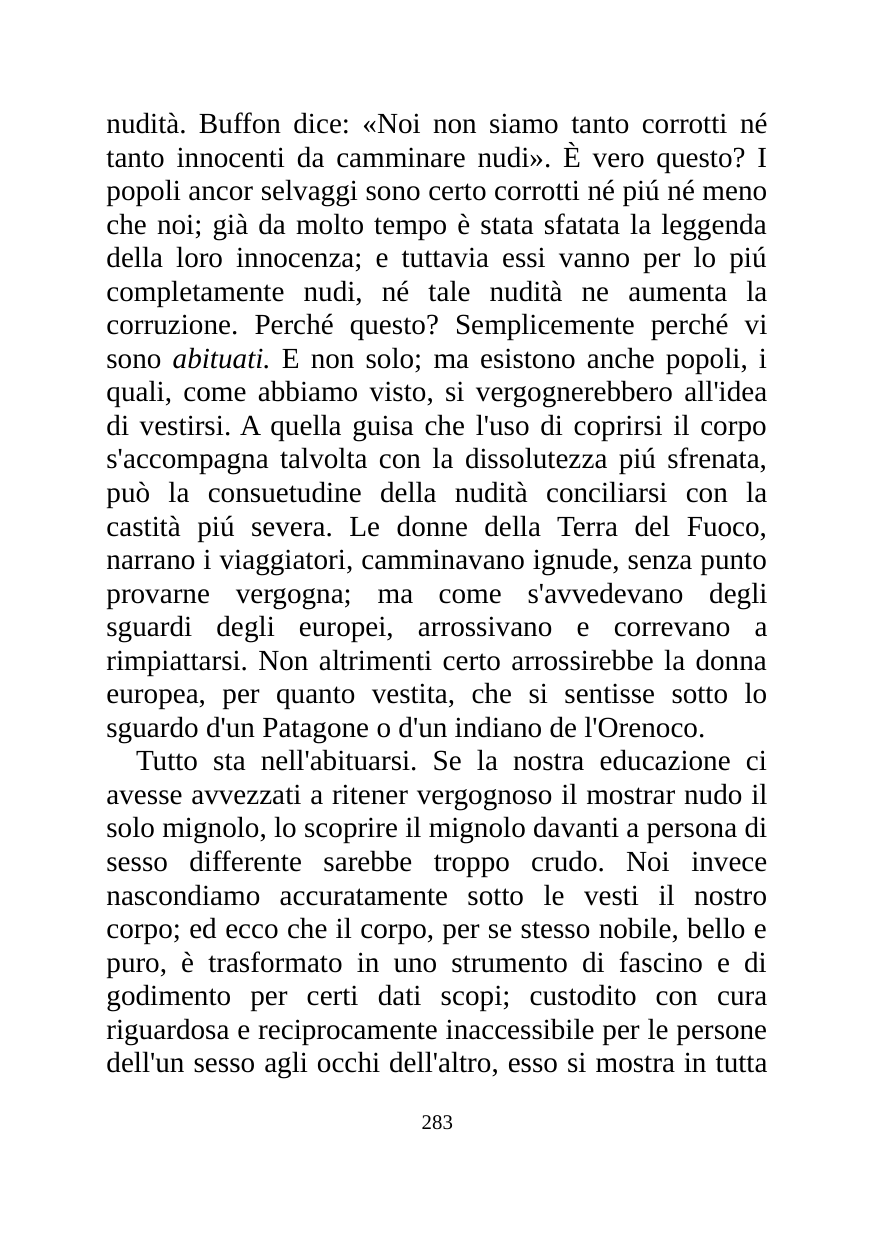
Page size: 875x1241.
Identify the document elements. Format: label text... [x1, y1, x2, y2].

text nudità. Buffon dice: «Noi non siamo tanto corrotti né tanto innocenti da camminare nudi». È vero questo? I popoli ancor selvaggi sono certo corrotti né piú né meno che noi; già da molto tempo è stata sfatata la leggenda della loro innocenza; e tuttavia essi vanno per lo piú completamente nudi, né tale nudità ne aumenta la corruzione. Perché questo? Semplicemente perché vi sono abituati. E non solo; ma esistono anche popoli, i quali, come abbiamo visto, si vergognerebbero all'idea di vestirsi. A quella guisa che l'uso di coprirsi il corpo s'accompagna talvolta con la dissolutezza piú sfrenata, può la consuetudine della nudità conciliarsi con la castità piú severa. Le donne della Terra del Fuoco, narrano i viaggiatori, camminavano ignude, senza punto provarne vergogna; ma come s'avvedevano degli sguardi degli europei, arrossivano e correvano a rimpiattarsi. Non altrimenti certo arrossirebbe la donna europea, per quanto vestita, che si sentisse sotto lo sguardo d'un Patagone o d'un indiano de l'Orenoco. [106, 106, 768, 743]
text Tutto sta nell'abituarsi. Se la nostra educazione ci avesse avvezzati a ritener vergognoso il mostrar nudo il solo mignolo, lo scoprire il mignolo davanti a persona di sesso differente sarebbe troppo crudo. Noi invece nascondiamo accuratamente sotto le vesti il nostro corpo; ed ecco che il corpo, per se stesso nobile, bello e puro, è trasformato in uno strumento di fascino e di godimento per certi dati scopi; custodito con cura riguardosa e reciprocamente inaccessibile per le persone dell'un sesso agli occhi dell'altro, esso si mostra in tutta [106, 743, 768, 1079]
